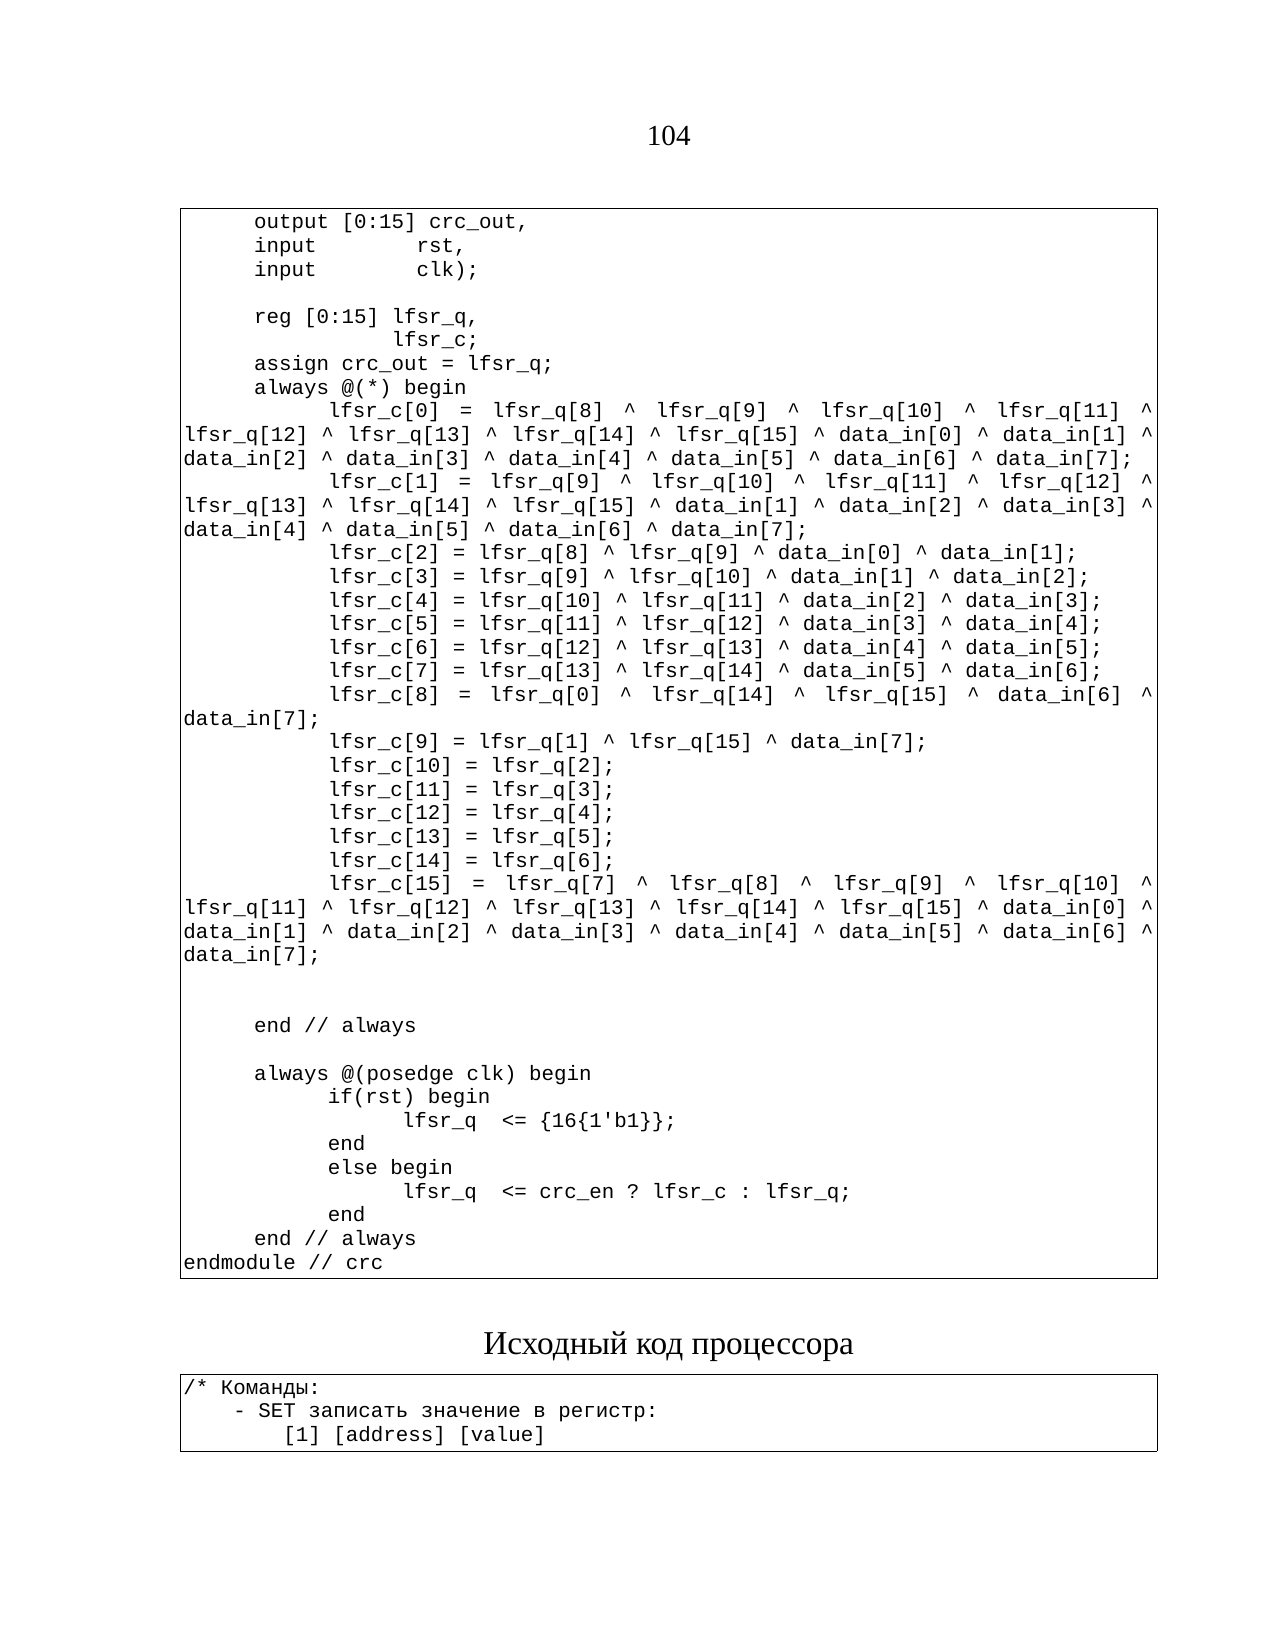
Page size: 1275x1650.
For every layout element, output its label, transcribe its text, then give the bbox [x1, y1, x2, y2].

text lfsr_c[2] = lfsr_q[8] ^ lfsr_q[9] ^ data_in[0] ^ data_in[1]; [181, 539, 1157, 563]
text endmodule // crc [181, 1248, 1157, 1278]
text else begin [181, 1154, 1157, 1178]
text lfsr_c[0] = lfsr_q[8] ^ lfsr_q[9] ^ lfsr_q[10] ^ lfsr_q[11] ^ lfsr_q[12] ^ lfsr_q[13] ^ lfsr_q[14] ^ lfsr_q[15] ^ data_in[0] ^ data_in[1] ^ data_in[2] ^ data_in[3] ^ data_in[4] ^ data_in[5] ^ data_in[6] ^ data_in[7]; [181, 397, 1157, 468]
text lfsr_q <= {16{1'b1}}; [181, 1107, 1157, 1130]
text - SET записать значение в регистр: [181, 1397, 1157, 1421]
text always @(*) begin [181, 374, 1157, 397]
text /* Команды: [181, 1375, 1157, 1397]
text lfsr_c[10] = lfsr_q[2]; [181, 752, 1157, 776]
subtitle Исходный код процессора [180, 1323, 1157, 1362]
text [1] [address] [value] [181, 1421, 1157, 1451]
text lfsr_c[13] = lfsr_q[5]; [181, 823, 1157, 847]
text lfsr_c[7] = lfsr_q[13] ^ lfsr_q[14] ^ data_in[5] ^ data_in[6]; [181, 657, 1157, 681]
text end [181, 1130, 1157, 1154]
text lfsr_c[14] = lfsr_q[6]; [181, 847, 1157, 870]
text always @(posedge clk) begin [181, 1059, 1157, 1083]
text lfsr_c[11] = lfsr_q[3]; [181, 776, 1157, 799]
text lfsr_c[8] = lfsr_q[0] ^ lfsr_q[14] ^ lfsr_q[15] ^ data_in[6] ^ data_in[7]; [181, 681, 1157, 728]
text input rst, [181, 232, 1157, 255]
text end [181, 1201, 1157, 1225]
text output [0:15] crc_out, [181, 209, 1157, 232]
text lfsr_c[6] = lfsr_q[12] ^ lfsr_q[13] ^ data_in[4] ^ data_in[5]; [181, 634, 1157, 657]
text lfsr_c[3] = lfsr_q[9] ^ lfsr_q[10] ^ data_in[1] ^ data_in[2]; [181, 563, 1157, 586]
text assign crc_out = lfsr_q; [181, 350, 1157, 374]
text input clk); [181, 255, 1157, 282]
text lfsr_c[9] = lfsr_q[1] ^ lfsr_q[15] ^ data_in[7]; [181, 728, 1157, 752]
text end // always [181, 1225, 1157, 1248]
text lfsr_c; [181, 326, 1157, 350]
text lfsr_q <= crc_en ? lfsr_c : lfsr_q; [181, 1178, 1157, 1201]
text lfsr_c[4] = lfsr_q[10] ^ lfsr_q[11] ^ data_in[2] ^ data_in[3]; [181, 586, 1157, 610]
text reg [0:15] lfsr_q, [181, 303, 1157, 326]
text end // always [181, 1012, 1157, 1039]
text lfsr_c[15] = lfsr_q[7] ^ lfsr_q[8] ^ lfsr_q[9] ^ lfsr_q[10] ^ lfsr_q[11] ^ lfsr_q[12] ^ lfsr_q[13] ^ lfsr_q[14] ^ lfsr_q[15] ^ data_in[0] ^ data_in[1] ^ data_in[2] ^ data_in[3] ^ data_in[4] ^ data_in[5] ^ data_in[6] ^ data_in[7]; [181, 870, 1157, 968]
text if(rst) begin [181, 1083, 1157, 1107]
text lfsr_c[1] = lfsr_q[9] ^ lfsr_q[10] ^ lfsr_q[11] ^ lfsr_q[12] ^ lfsr_q[13] ^ lfsr_q[14] ^ lfsr_q[15] ^ data_in[1] ^ data_in[2] ^ data_in[3] ^ data_in[4] ^ data_in[5] ^ data_in[6] ^ data_in[7]; [181, 468, 1157, 539]
text lfsr_c[12] = lfsr_q[4]; [181, 799, 1157, 823]
text lfsr_c[5] = lfsr_q[11] ^ lfsr_q[12] ^ data_in[3] ^ data_in[4]; [181, 610, 1157, 634]
